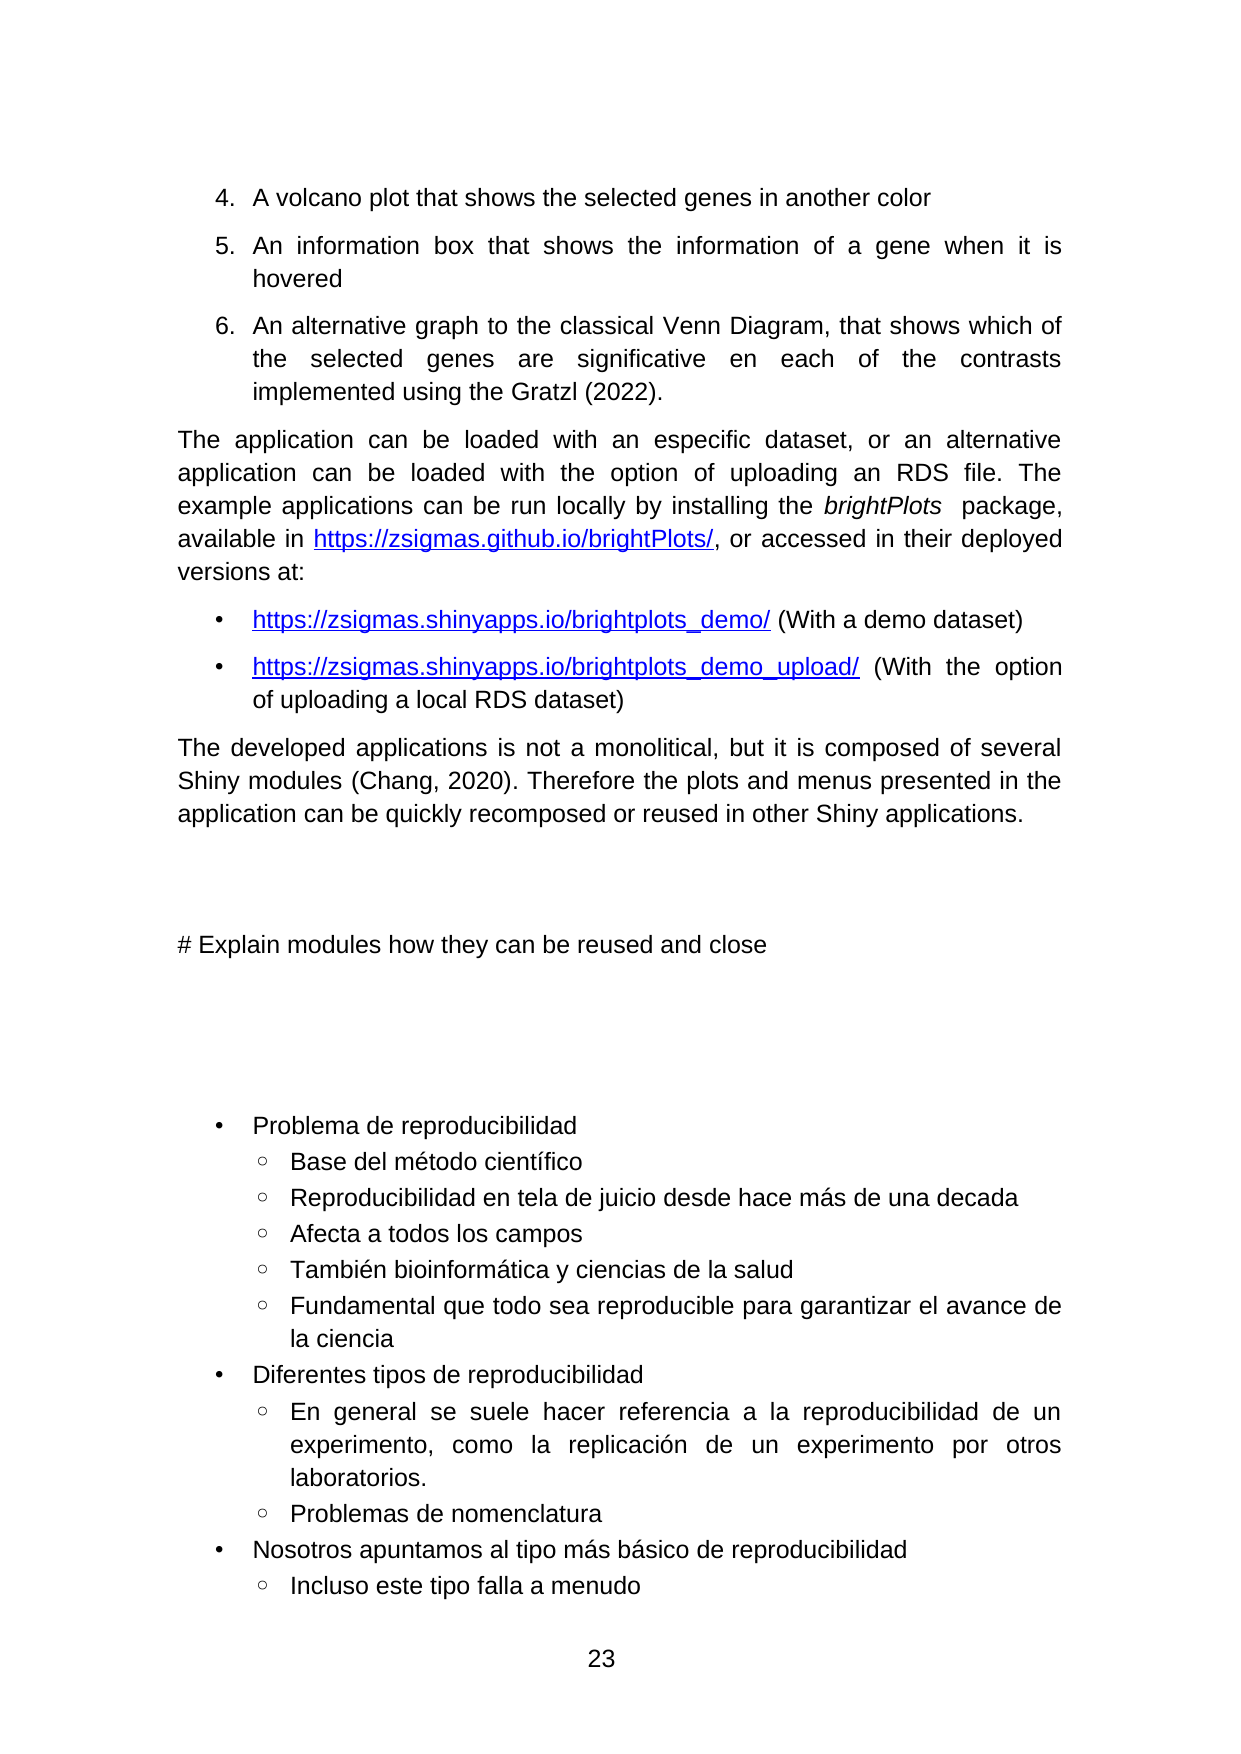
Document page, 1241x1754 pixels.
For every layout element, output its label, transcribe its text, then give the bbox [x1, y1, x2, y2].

text # Explain modules how they can be reused and close [177, 930, 1063, 959]
list Problema de reproducibilidad [215, 1111, 1063, 1139]
list https://zsigmas.shinyapps.io/brightplots_demo_upload/ (With the option of uploading a local RDS dataset) [215, 652, 1063, 714]
list Incluso este tipo falla a menudo [252, 1571, 1063, 1600]
list A volcano plot that shows the selected genes in another color [215, 183, 1063, 212]
text The application can be loaded with an especific dataset, or an alternative application can be loaded with the option of uploading an RDS file. The example applications can be run locally by installing the brightPlots package, available in https://zsigmas.github.io/brightPlots/, or accessed in their deployed versions at: [177, 425, 1063, 586]
list Base del método científico [252, 1147, 1063, 1176]
list En general se suele hacer referencia a la reproducibilidad de un experimento, como la replicación de un experimento por otros laboratorios. [252, 1397, 1063, 1492]
list Reproducibilidad en tela de juicio desde hace más de una decada [252, 1183, 1063, 1212]
list Diferentes tipos de reproducibilidad [215, 1361, 1063, 1389]
list Problemas de nomenclatura [252, 1499, 1063, 1528]
list Fundamental que todo sea reproducible para garantizar el avance de la ciencia [252, 1291, 1063, 1353]
text The developed applications is not a monolitical, but it is composed of several Shiny modules (Chang, 2020). Therefore the plots and menus presented in the application can be quickly recomposed or reused in other Shiny applications. [177, 733, 1063, 828]
list Afecta a todos los campos [252, 1219, 1063, 1248]
list An information box that shows the information of a gene when it is hovered [215, 231, 1063, 292]
list An alternative graph to the classical Venn Diagram, that shows which of the selected genes are significative en each of the contrasts implemented using the Gratzl (2022). [215, 311, 1063, 406]
list Nosotros apuntamos al tipo más básico de reproducibilidad [215, 1535, 1063, 1564]
list También bioinformática y ciencias de la salud [252, 1255, 1063, 1284]
list https://zsigmas.shinyapps.io/brightplots_demo/ (With a demo dataset) [215, 605, 1063, 633]
